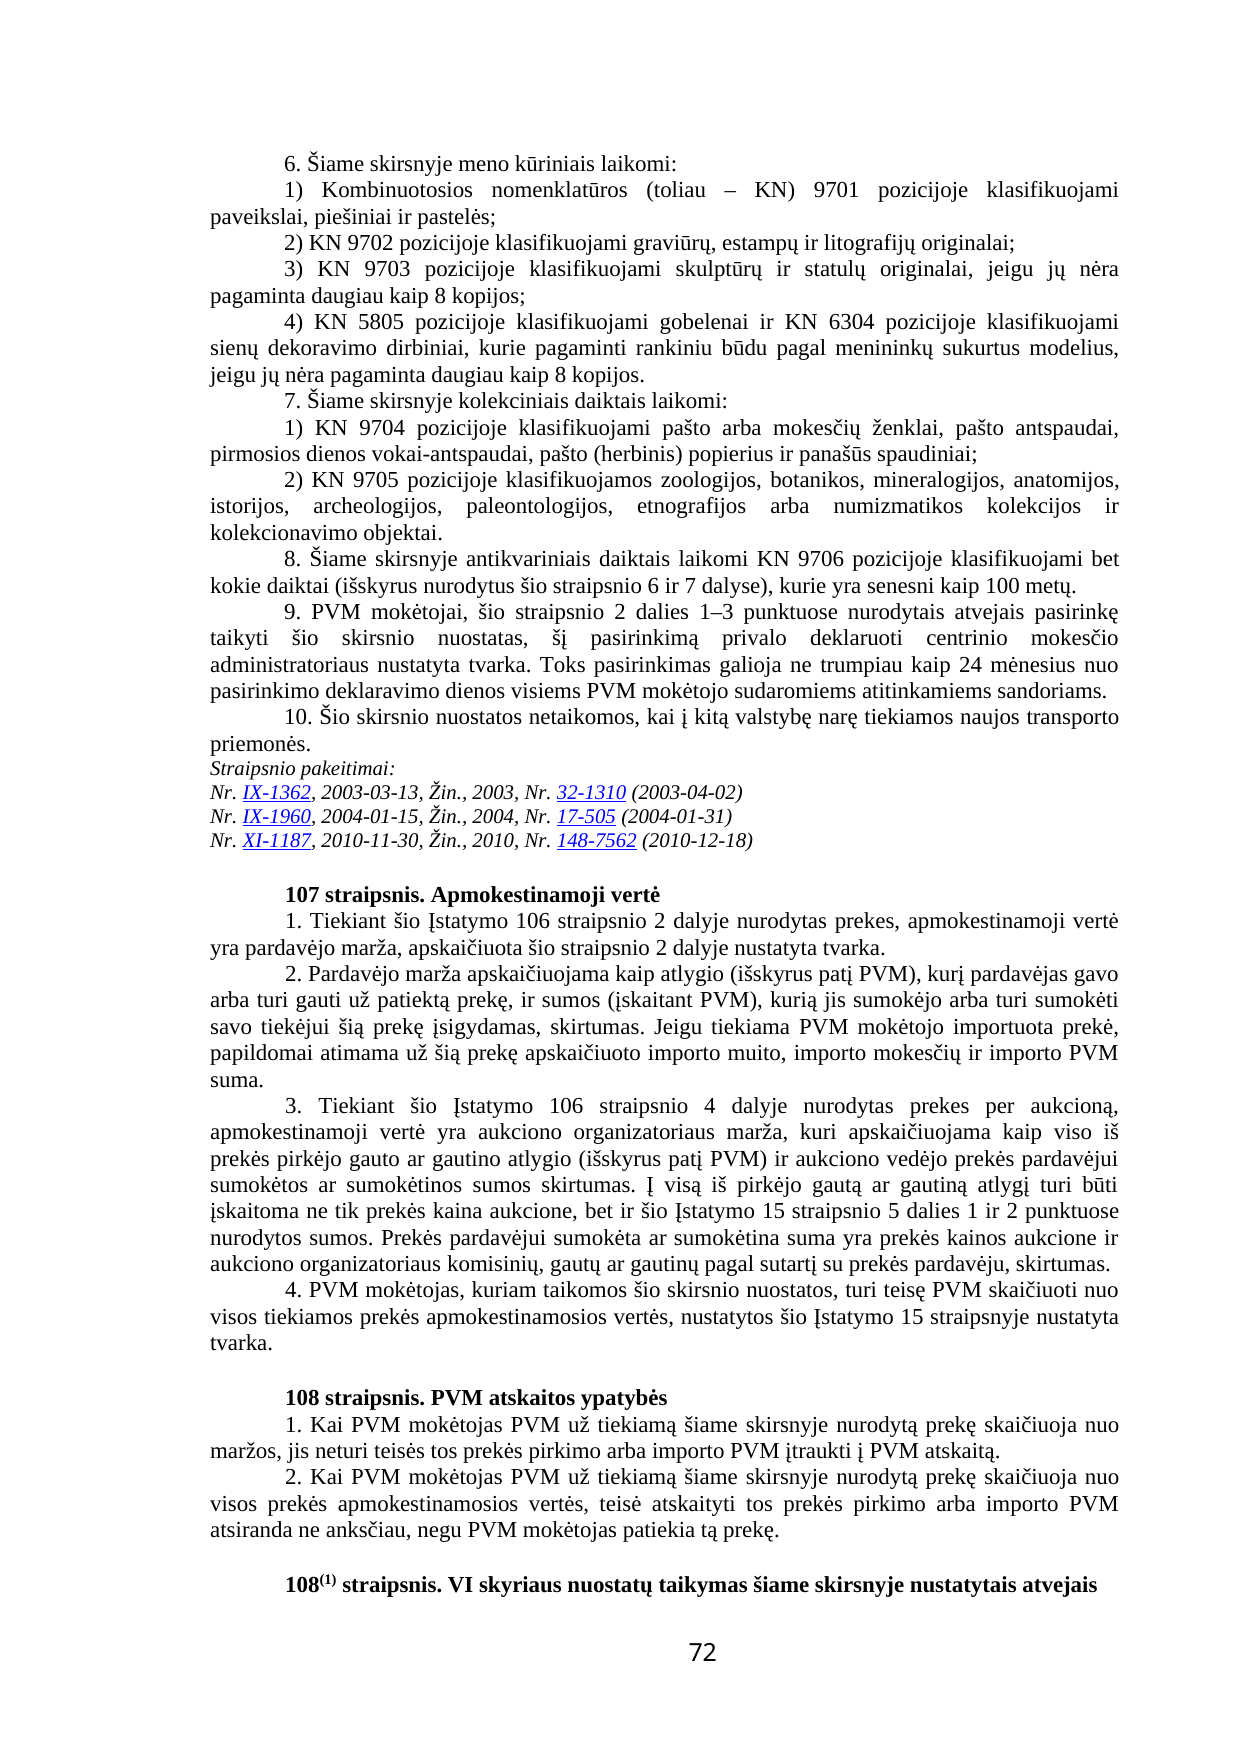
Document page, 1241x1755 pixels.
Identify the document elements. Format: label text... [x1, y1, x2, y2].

text 1. Tiekiant šio Įstatymo 106 straipsnio 2 dalyje nurodytas prekes, apmokestinamoji vertė yra pardavėjo marža, apskaičiuota šio straipsnio 2 dalyje nustatyta tvarka. [210, 907, 1120, 960]
text 108 straipsnis. PVM atskaitos ypatybės [210, 1384, 1120, 1411]
text 108(1) straipsnis. VI skyriaus nuostatų taikymas šiame skirsnyje nustatytais atvejais [285, 1571, 1120, 1597]
text 2. Kai PVM mokėtojas PVM už tiekiamą šiame skirsnyje nurodytą prekę skaičiuoja nuo visos prekės apmokestinamosios vertės, teisė atskaityti tos prekės pirkimo arba importo PVM atsiranda ne anksčiau, negu PVM mokėtojas patiekia tą prekę. [210, 1463, 1120, 1542]
text 3) KN 9703 pozicijoje klasifikuojami skulptūrų ir statulų originalai, jeigu jų nėra pagaminta daugiau kaip 8 kopijos; [210, 255, 1120, 308]
text 107 straipsnis. Apmokestinamoji vertė [210, 881, 1120, 907]
text 1) KN 9704 pozicijoje klasifikuojami pašto arba mokesčių ženklai, pašto antspaudai, pirmosios dienos vokai-antspaudai, pašto (herbinis) popierius ir panašūs spaudiniai; [210, 413, 1120, 466]
text Nr. IX-1960, 2004-01-15, Žin., 2004, Nr. 17-505 (2004-01-31) [210, 804, 1120, 828]
text 1. Kai PVM mokėtojas PVM už tiekiamą šiame skirsnyje nurodytą prekę skaičiuoja nuo maržos, jis neturi teisės tos prekės pirkimo arba importo PVM įtraukti į PVM atskaitą. [210, 1411, 1120, 1463]
text 2. Pardavėjo marža apskaičiuojama kaip atlygio (išskyrus patį PVM), kurį pardavėjas gavo arba turi gauti už patiektą prekę, ir sumos (įskaitant PVM), kurią jis sumokėjo arba turi sumokėti savo tiekėjui šią prekę įsigydamas, skirtumas. Jeigu tiekiama PVM mokėtojo importuota prekė, papildomai atimama už šią prekę apskaičiuoto importo muito, importo mokesčių ir importo PVM suma. [210, 960, 1120, 1092]
text 4) KN 5805 pozicijoje klasifikuojami gobelenai ir KN 6304 pozicijoje klasifikuojami sienų dekoravimo dirbiniai, kurie pagaminti rankiniu būdu pagal menininkų sukurtus modelius, jeigu jų nėra pagaminta daugiau kaip 8 kopijos. [210, 308, 1120, 387]
text Nr. IX-1362, 2003-03-13, Žin., 2003, Nr. 32-1310 (2003-04-02) [210, 780, 1120, 804]
text 8. Šiame skirsnyje antikvariniais daiktais laikomi KN 9706 pozicijoje klasifikuojami bet kokie daiktai (išskyrus nurodytus šio straipsnio 6 ir 7 dalyse), kurie yra senesni kaip 100 metų. [210, 545, 1120, 598]
text 10. Šio skirsnio nuostatos netaikomos, kai į kitą valstybę narę tiekiamos naujos transporto priemonės. [210, 703, 1120, 756]
text 7. Šiame skirsnyje kolekciniais daiktais laikomi: [210, 387, 1120, 413]
text Nr. XI-1187, 2010-11-30, Žin., 2010, Nr. 148-7562 (2010-12-18) [210, 828, 1120, 852]
text 4. PVM mokėtojas, kuriam taikomos šio skirsnio nuostatos, turi teisę PVM skaičiuoti nuo visos tiekiamos prekės apmokestinamosios vertės, nustatytos šio Įstatymo 15 straipsnyje nustatyta tvarka. [210, 1276, 1120, 1356]
text 6. Šiame skirsnyje meno kūriniais laikomi: [210, 150, 1120, 176]
text 9. PVM mokėtojai, šio straipsnio 2 dalies 1–3 punktuose nurodytais atvejais pasirinkę taikyti šio skirsnio nuostatas, šį pasirinkimą privalo deklaruoti centrinio mokesčio administratoriaus nustatyta tvarka. Toks pasirinkimas galioja ne trumpiau kaip 24 mėnesius nuo pasirinkimo deklaravimo dienos visiems PVM mokėtojo sudaromiems atitinkamiems sandoriams. [210, 598, 1120, 703]
text 2) KN 9702 pozicijoje klasifikuojami graviūrų, estampų ir litografijų originalai; [210, 229, 1120, 255]
text 2) KN 9705 pozicijoje klasifikuojamos zoologijos, botanikos, mineralogijos, anatomijos, istorijos, archeologijos, paleontologijos, etnografijos arba numizmatikos kolekcijos ir kolekcionavimo objektai. [210, 466, 1120, 545]
text 3. Tiekiant šio Įstatymo 106 straipsnio 4 dalyje nurodytas prekes per aukcioną, apmokestinamoji vertė yra aukciono organizatoriaus marža, kuri apskaičiuojama kaip viso iš prekės pirkėjo gauto ar gautino atlygio (išskyrus patį PVM) ir aukciono vedėjo prekės pardavėjui sumokėtos ar sumokėtinos sumos skirtumas. Į visą iš pirkėjo gautą ar gautiną atlygį turi būti įskaitoma ne tik prekės kaina aukcione, bet ir šio Įstatymo 15 straipsnio 5 dalies 1 ir 2 punktuose nurodytos sumos. Prekės pardavėjui sumokėta ar sumokėtina suma yra prekės kainos aukcione ir aukciono organizatoriaus komisinių, gautų ar gautinų pagal sutartį su prekės pardavėju, skirtumas. [210, 1092, 1120, 1276]
text 1) Kombinuotosios nomenklatūros (toliau – KN) 9701 pozicijoje klasifikuojami paveikslai, piešiniai ir pastelės; [210, 176, 1120, 229]
text Straipsnio pakeitimai: [210, 756, 1120, 780]
